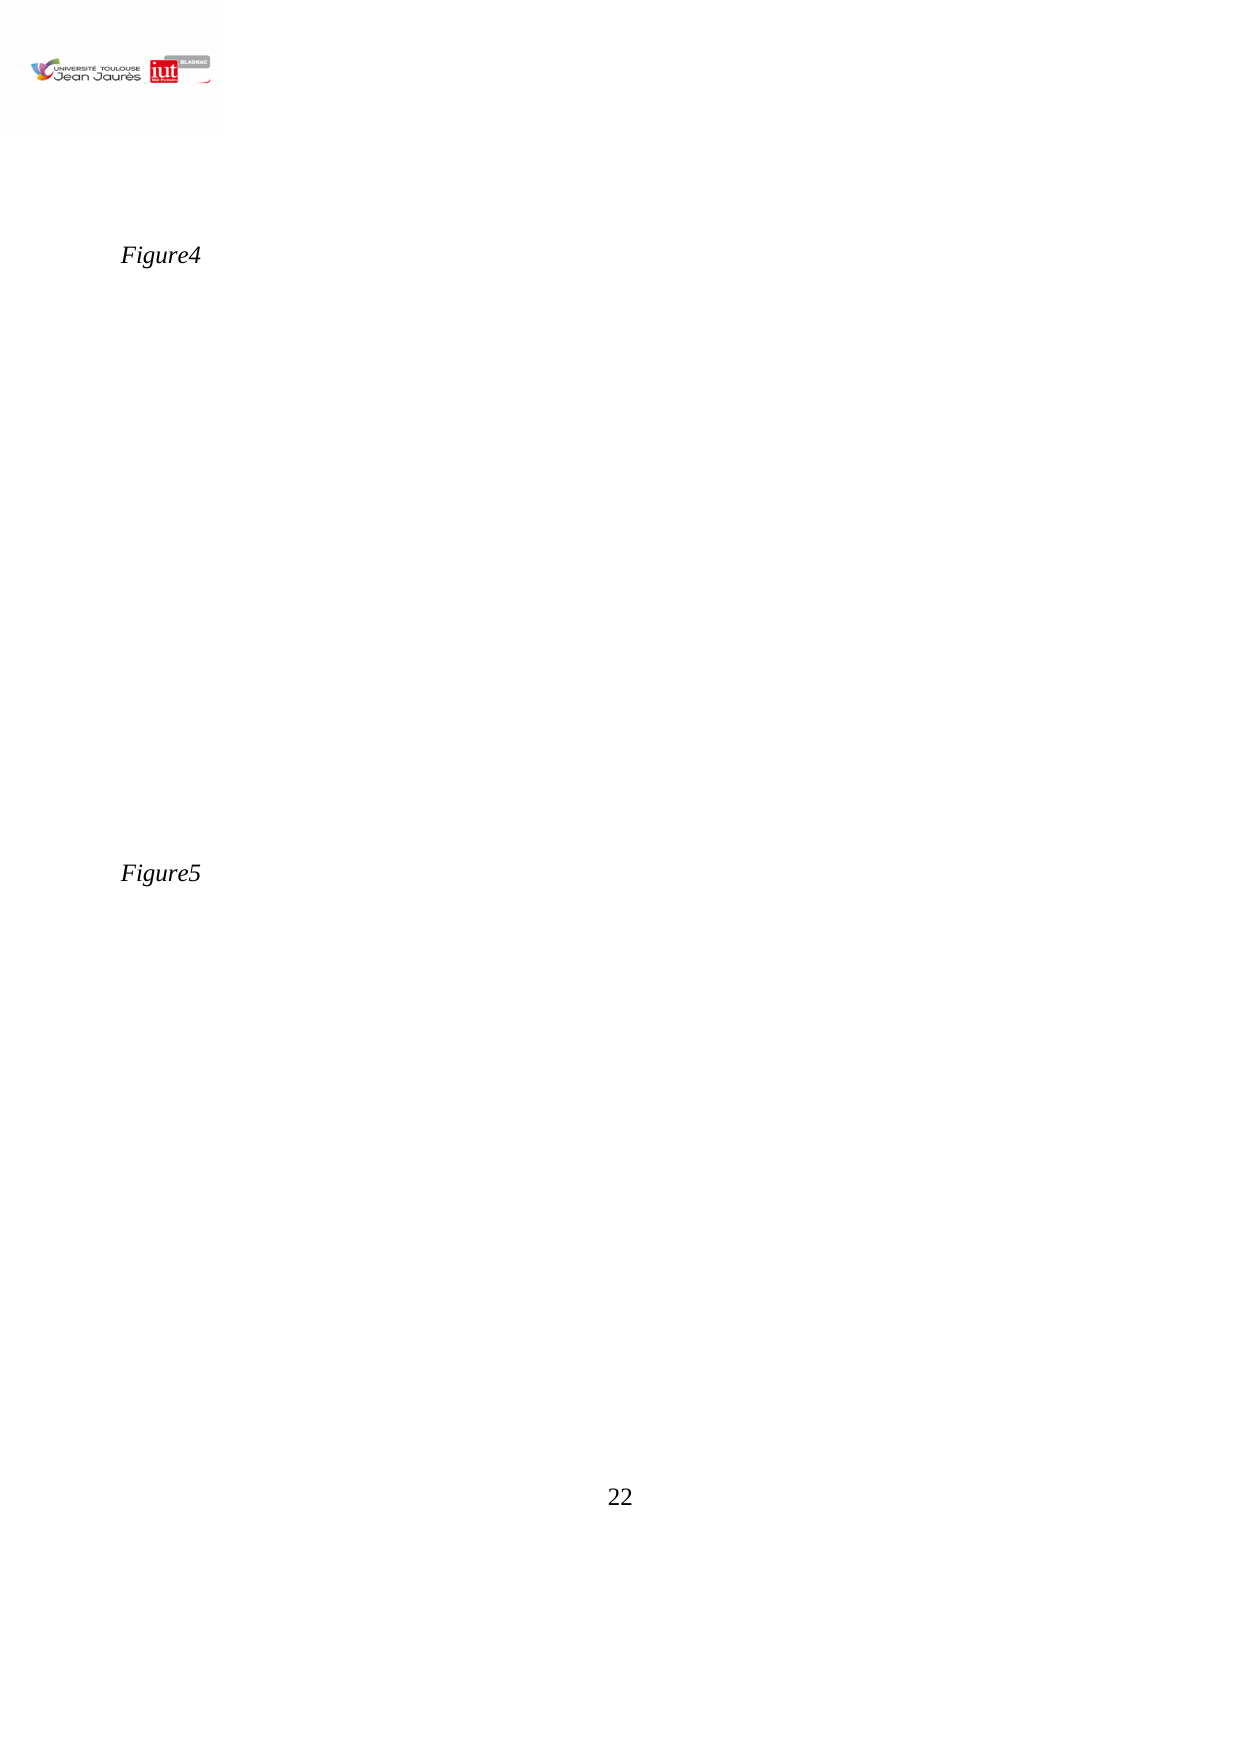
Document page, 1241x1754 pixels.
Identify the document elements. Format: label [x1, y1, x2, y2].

picture [0, 2, 226, 135]
